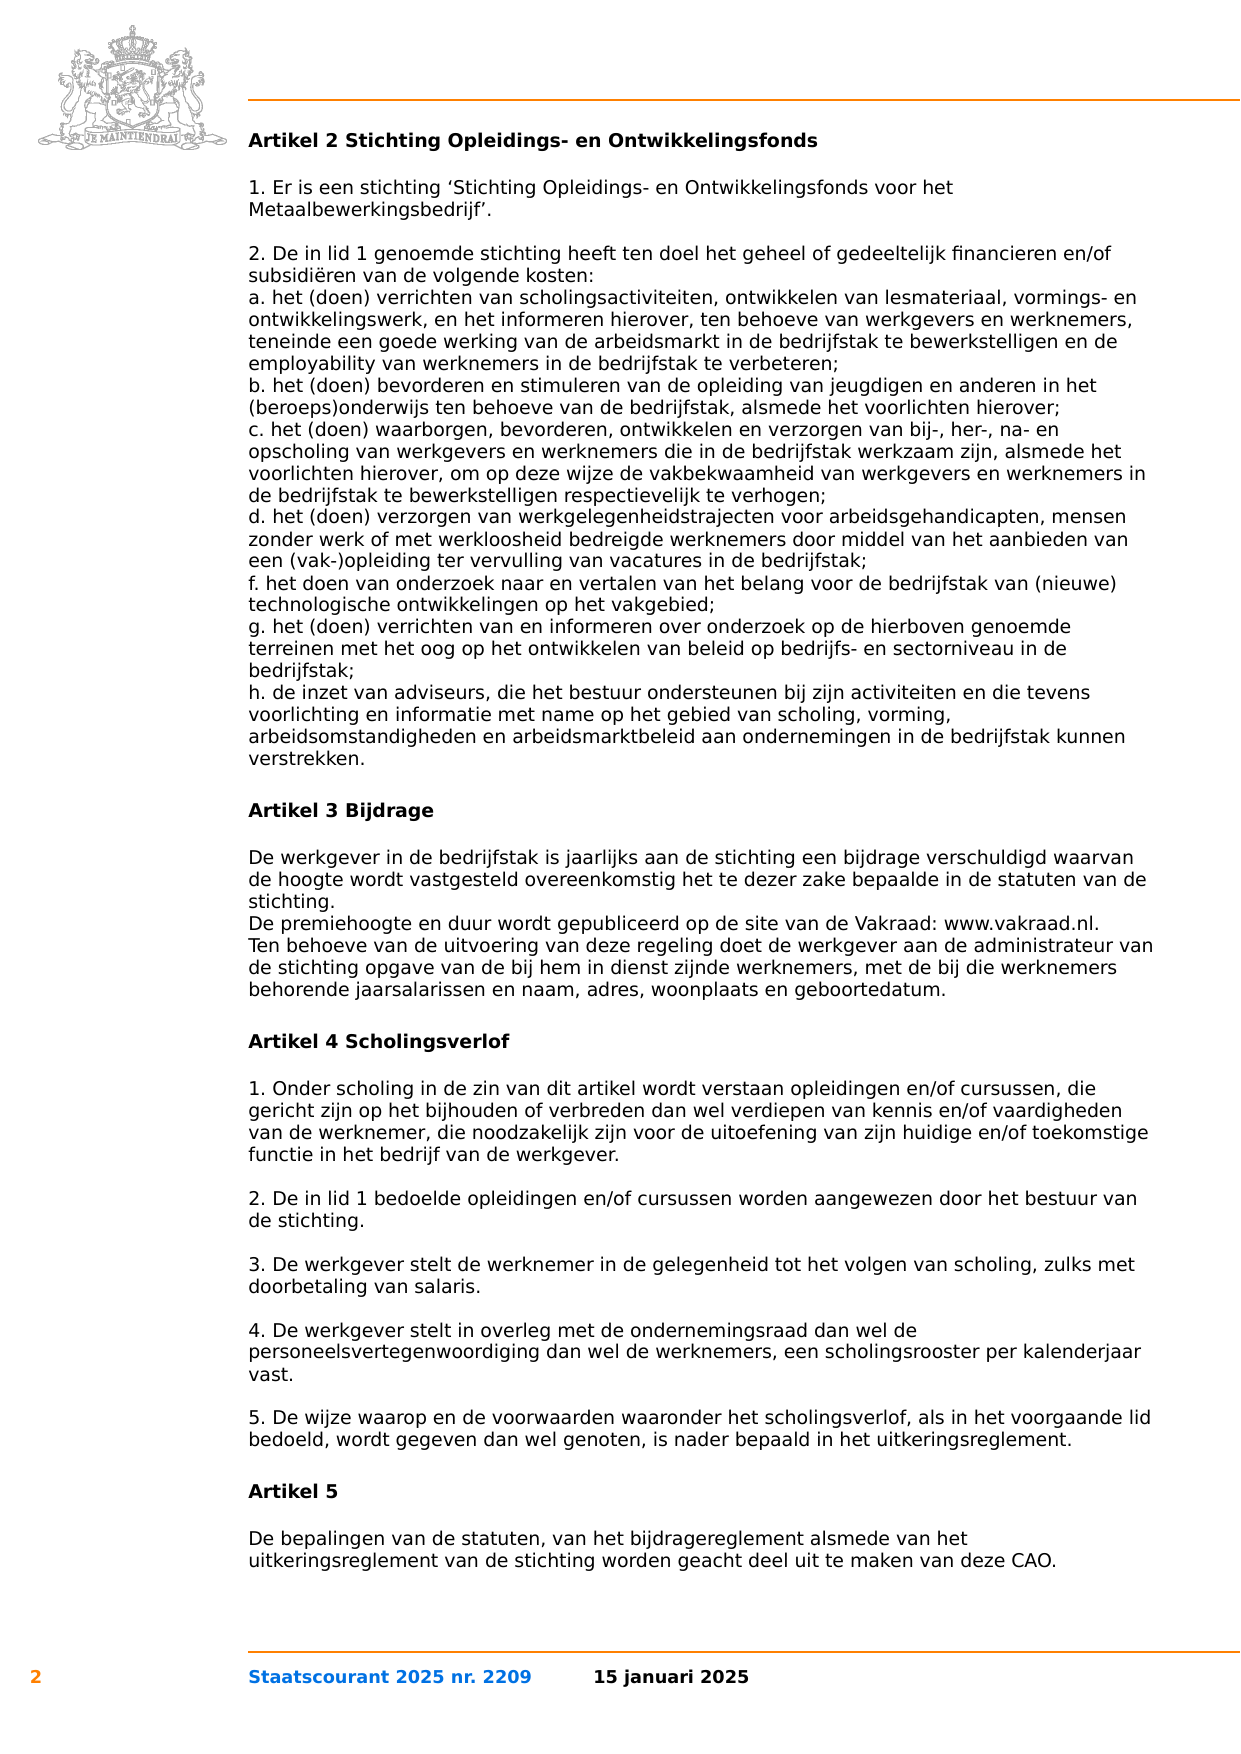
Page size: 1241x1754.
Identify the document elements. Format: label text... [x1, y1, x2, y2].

text 1. Onder scholing in de zin van dit artikel wordt verstaan opleidingen en/of cursussen, die gericht zijn op het bijhouden of verbreden dan wel verdiepen van kennis en/of vaardigheden van de werknemer, die noodzakelijk zijn voor de uitoefening van zijn huidige en/of toekomstige functie in het bedrijf van de werkgever. [248, 1078, 1163, 1166]
text De premiehoogte en duur wordt gepubliceerd op de site van de Vakraad: www.vakraad.nl. [248, 913, 1163, 935]
text 4. De werkgever stelt in overleg met de ondernemingsraad dan wel de personeelsvertegenwoordiging dan wel de werknemers, een scholingsrooster per kalenderjaar vast. [248, 1319, 1163, 1385]
text 2. De in lid 1 bedoelde opleidingen en/of cursussen worden aangewezen door het bestuur van de stichting. [248, 1188, 1163, 1232]
picture [38, 25, 227, 150]
text f. het doen van onderzoek naar en vertalen van het belang voor de bedrijfstak van (nieuwe) technologische ontwikkelingen op het vakgebied; [248, 572, 1163, 616]
text d. het (doen) verzorgen van werkgelegenheidstrajecten voor arbeidsgehandicapten, mensen zonder werk of met werkloosheid bedreigde werknemers door middel van het aanbieden van een (vak-)opleiding ter vervulling van vacatures in de bedrijfstak; [248, 506, 1163, 572]
text 2. De in lid 1 genoemde stichting heeft ten doel het geheel of gedeeltelijk financieren en/of subsidiëren van de volgende kosten: [248, 243, 1163, 287]
text 3. De werkgever stelt de werknemer in de gelegenheid tot het volgen van scholing, zulks met doorbetaling van salaris. [248, 1254, 1163, 1298]
subtitle Artikel 2 Stichting Opleidings- en Ontwikkelingsfonds [248, 130, 1163, 152]
text a. het (doen) verrichten van scholingsactiviteiten, ontwikkelen van lesmateriaal, vormings- en ontwikkelingswerk, en het informeren hierover, ten behoeve van werkgevers en werknemers, teneinde een goede werking van de arbeidsmarkt in de bedrijfstak te bewerkstelligen en de employability van werknemers in de bedrijfstak te verbeteren; [248, 287, 1163, 374]
subtitle Artikel 3 Bijdrage [248, 800, 1163, 822]
text 1. Er is een stichting ‘Stichting Opleidings‑ en Ontwikkelingsfonds voor het Metaalbewerkingsbedrijf’. [248, 177, 1163, 221]
text c. het (doen) waarborgen, bevorderen, ontwikkelen en verzorgen van bij-, her-, na- en opscholing van werkgevers en werknemers die in de bedrijfstak werkzaam zijn, alsmede het voorlichten hierover, om op deze wijze de vakbekwaamheid van werkgevers en werknemers in de bedrijfstak te bewerkstelligen respectievelijk te verhogen; [248, 418, 1163, 506]
text De werkgever in de bedrijfstak is jaarlijks aan de stichting een bijdrage verschuldigd waarvan de hoogte wordt vastgesteld overeenkomstig het te dezer zake bepaalde in de statuten van de stichting. [248, 847, 1163, 913]
text b. het (doen) bevorderen en stimuleren van de opleiding van jeugdigen en anderen in het (beroeps)onderwijs ten behoeve van de bedrijfstak, alsmede het voorlichten hierover; [248, 374, 1163, 418]
subtitle Artikel 4 Scholingsverlof [248, 1031, 1163, 1053]
text g. het (doen) verrichten van en informeren over onderzoek op de hierboven genoemde terreinen met het oog op het ontwikkelen van beleid op bedrijfs- en sectorniveau in de bedrijfstak; [248, 616, 1163, 682]
text 5. De wijze waarop en de voorwaarden waaronder het scholingsverlof, als in het voorgaande lid bedoeld, wordt gegeven dan wel genoten, is nader bepaald in het uitkeringsreglement. [248, 1407, 1163, 1451]
text De bepalingen van de statuten, van het bijdragereglement alsmede van het uitkeringsreglement van de stichting worden geacht deel uit te maken van deze CAO. [248, 1528, 1163, 1572]
subtitle Artikel 5 [248, 1481, 1163, 1503]
text h. de inzet van adviseurs, die het bestuur ondersteunen bij zijn activiteiten en die tevens voorlichting en informatie met name op het gebied van scholing, vorming, arbeidsomstandigheden en arbeidsmarktbeleid aan ondernemingen in de bedrijfstak kunnen verstrekken. [248, 682, 1163, 770]
text Ten behoeve van de uitvoering van deze regeling doet de werkgever aan de administrateur van de stichting opgave van de bij hem in dienst zijnde werknemers, met de bij die werknemers behorende jaarsalarissen en naam, adres, woonplaats en geboortedatum. [248, 935, 1163, 1001]
